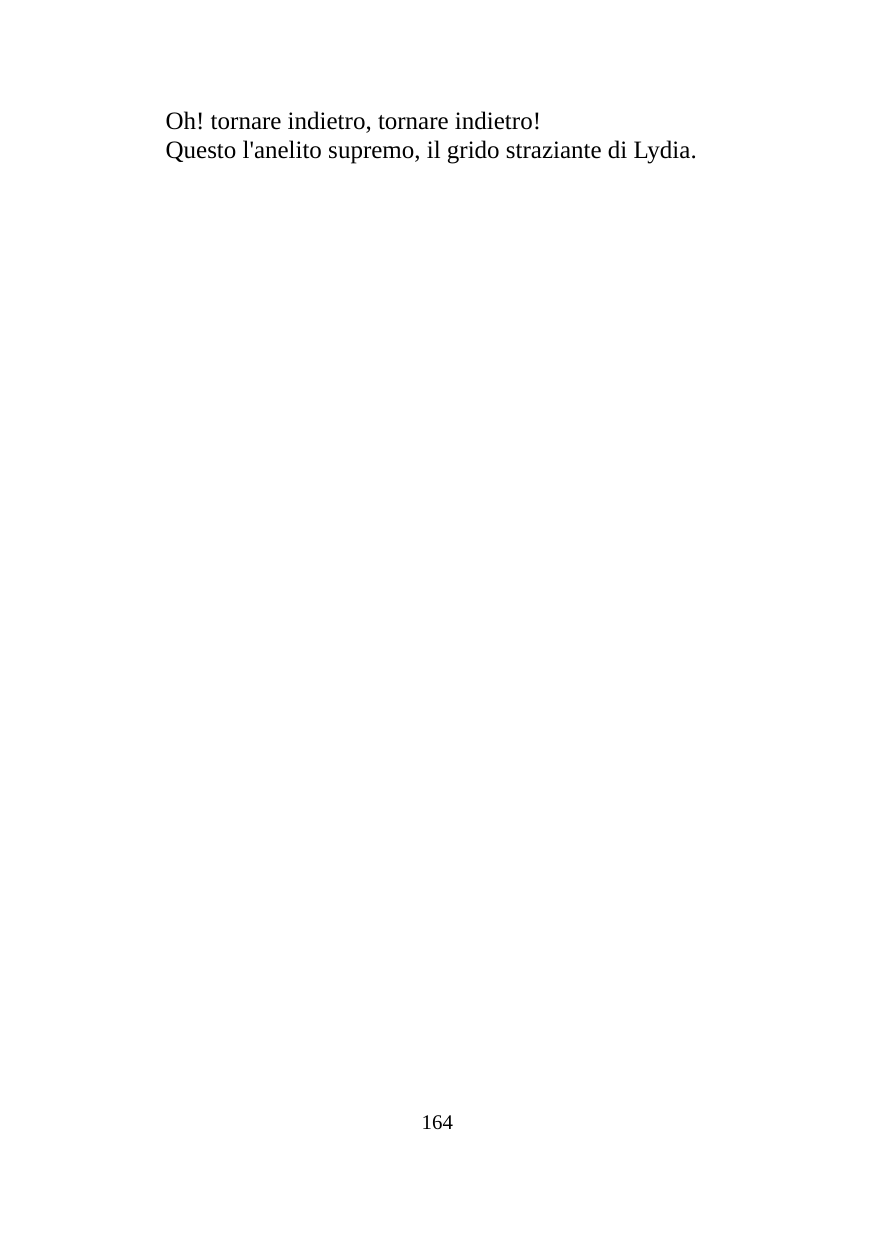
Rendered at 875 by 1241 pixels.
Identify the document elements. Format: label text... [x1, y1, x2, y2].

text Oh! tornare indietro, tornare indietro! [106, 106, 768, 135]
text Questo l'anelito supremo, il grido straziante di Lydia. [106, 135, 768, 164]
